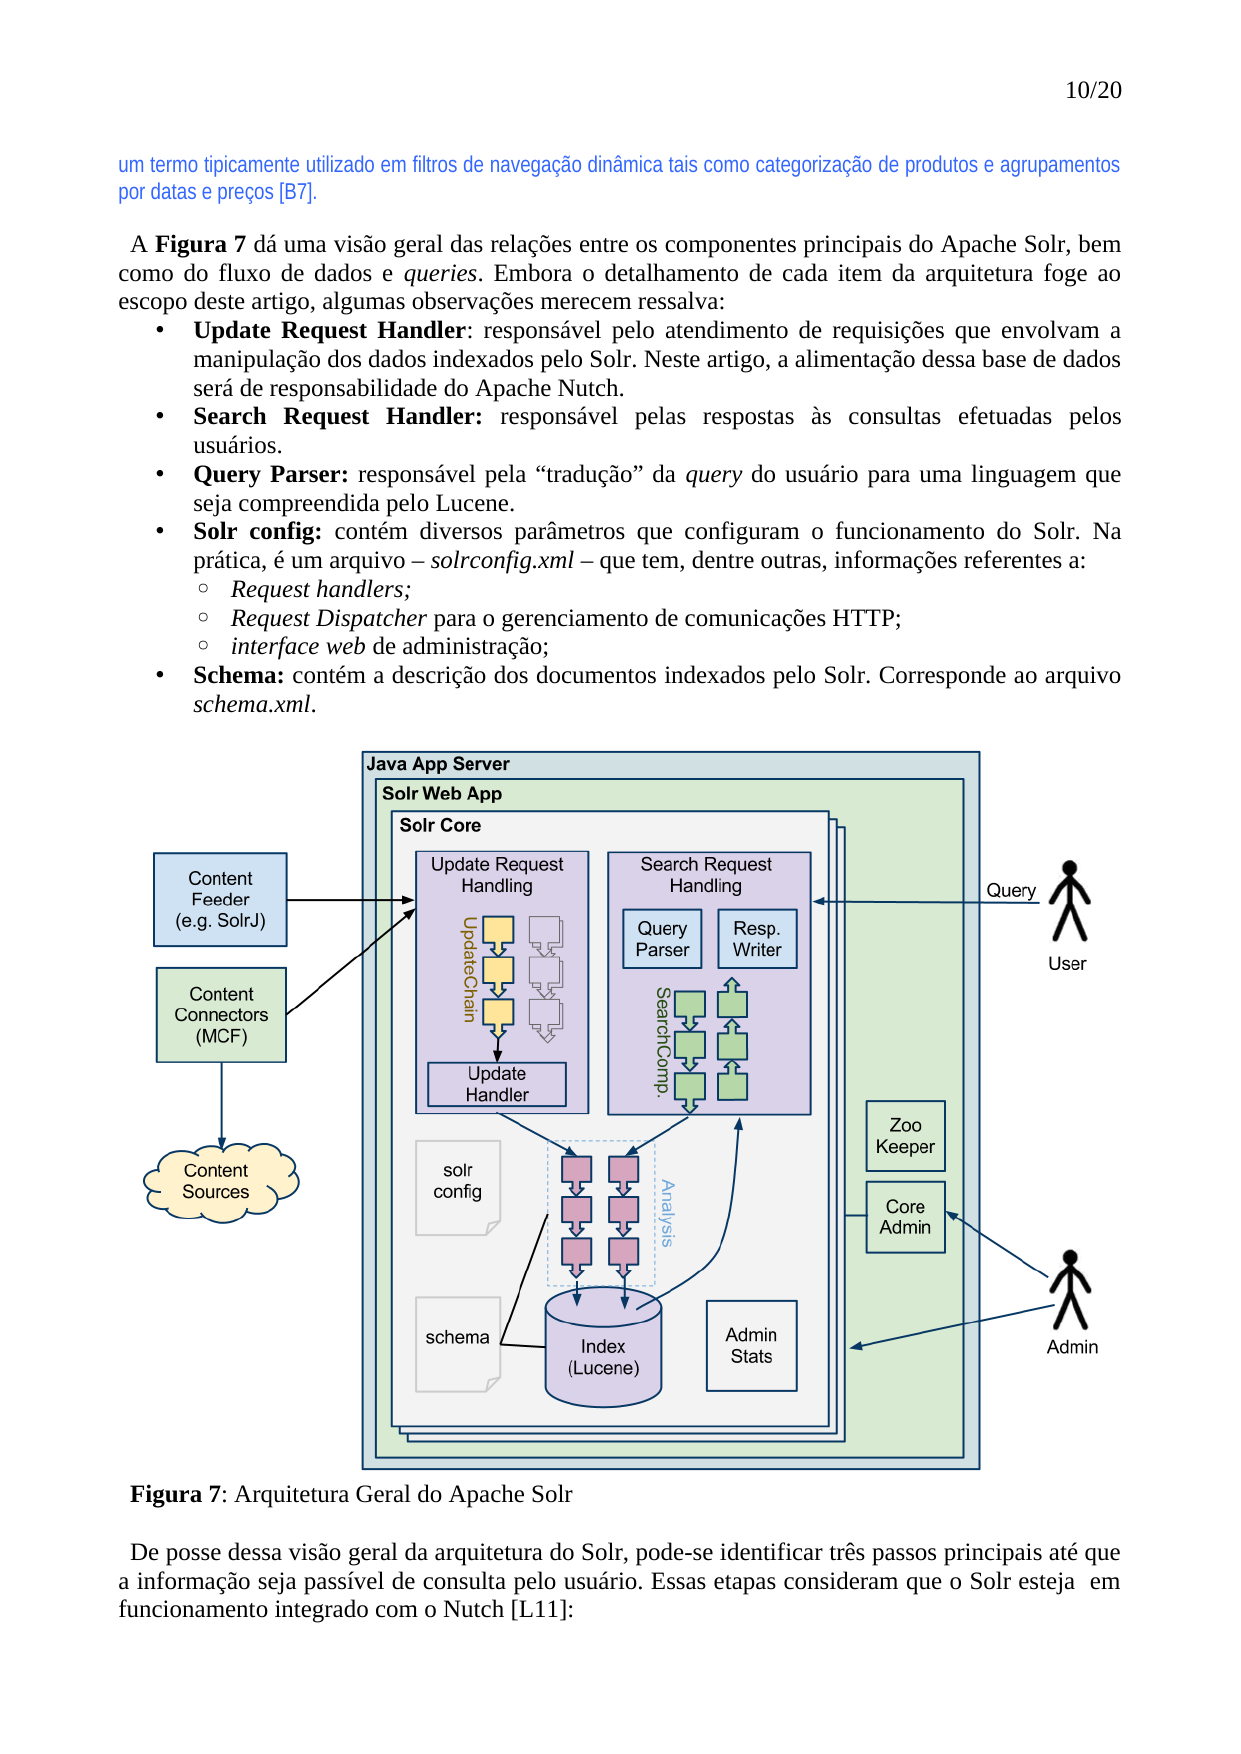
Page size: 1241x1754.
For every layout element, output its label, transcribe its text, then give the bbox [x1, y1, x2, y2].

text Figura 7: Arquitetura Geral do Apache Solr [118, 1480, 1122, 1508]
text A Figura 7 dá uma visão geral das relações entre os componentes principais do Apache Solr, bem como do fluxo de dados e queries. Embora o detalhamento de cada item da arquitetura foge ao escopo deste artigo, algumas observações merecem ressalva: [118, 229, 1122, 315]
list Solr config: contém diversos parâmetros que configuram o funcionamento do Solr. Na prática, é um arquivo – solrconfig.xml – que tem, dentre outras, informações referentes a: [156, 516, 1122, 574]
list Request handlers; [193, 574, 1122, 603]
list Request Dispatcher para o gerenciamento de comunicações HTTP; [193, 603, 1122, 631]
text um termo tipicamente utilizado em filtros de navegação dinâmica tais como categorização de produtos e agrupamentos por datas e preços [B7]. [118, 151, 1122, 204]
text De posse dessa visão geral da arquitetura do Solr, pode-se identificar três passos principais até que a informação seja passível de consulta pelo usuário. Essas etapas consideram que o Solr esteja em funcionamento integrado com o Nutch [L11]: [118, 1537, 1122, 1623]
list Search Request Handler: responsável pelas respostas às consultas efetuadas pelos usuários. [156, 401, 1122, 459]
list Schema: contém a descrição dos documentos indexados pelo Solr. Corresponde ao arquivo schema.xml. [156, 660, 1122, 718]
list interface web de administração; [193, 631, 1122, 660]
list Update Request Handler: responsável pelo atendimento de requisições que envolvam a manipulação dos dados indexados pelo Solr. Neste artigo, a alimentação dessa base de dados será de responsabilidade do Apache Nutch. [156, 315, 1122, 401]
picture [118, 748, 1123, 1480]
list Query Parser: responsável pela “tradução” da query do usuário para uma linguagem que seja compreendida pelo Lucene. [156, 459, 1122, 516]
